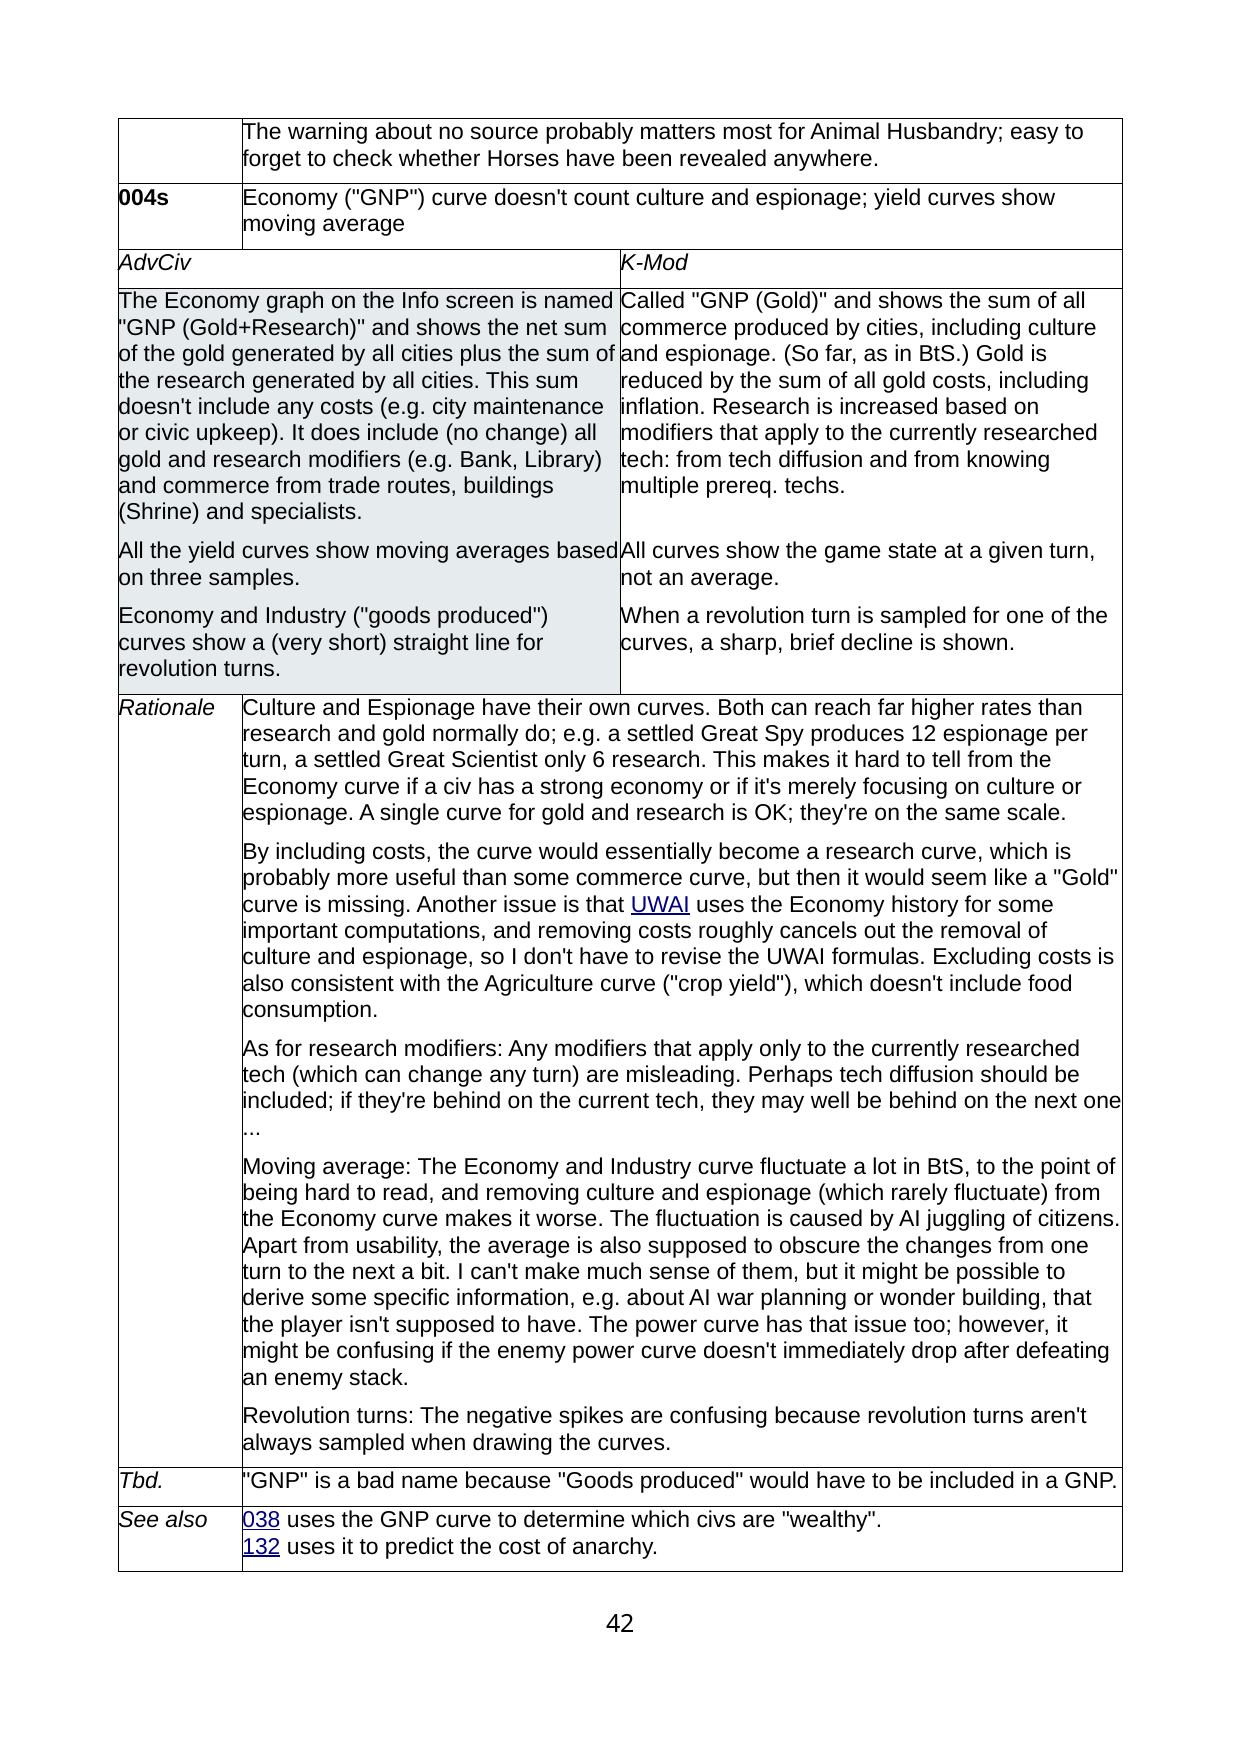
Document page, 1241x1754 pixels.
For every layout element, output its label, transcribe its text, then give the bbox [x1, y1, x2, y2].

table_cell The warning about no source probably matters most for Animal Husbandry; easy to forget to check whether Horses have been revealed anywhere. [243, 119, 1122, 183]
table_cell See also [119, 1507, 242, 1571]
table_cell Called "GNP (Gold)" and shows the sum of all commerce produced by cities, including culture and espionage. (So far, as in BtS.) Gold is reduced by the sum of all gold costs, including inflation. Research is increased based on modifiers that apply to the currently researched tech: from tech diffusion and from knowing multiple prereq. techs. All curves show the game state at a given turn, not an average. When a revolution turn is sampled for one of the curves, a sharp, brief decline is shown. [621, 289, 1122, 694]
table_cell Economy ("GNP") curve doesn't count culture and espionage; yield curves show moving average [243, 184, 1122, 248]
table_cell Rationale [119, 695, 242, 1467]
table_cell 038 uses the GNP curve to determine which civs are "wealthy". 132 uses it to predict the cost of anarchy. [243, 1507, 1122, 1571]
table_cell [119, 119, 242, 183]
table_cell Culture and Espionage have their own curves. Both can reach far higher rates than research and gold normally do; e.g. a settled Great Spy produces 12 espionage per turn, a settled Great Scientist only 6 research. This makes it hard to tell from the Economy curve if a civ has a strong economy or if it's merely focusing on culture or espionage. A single curve for gold and research is OK; they're on the same scale. By including costs, the curve would essentially become a research curve, which is probably more useful than some commerce curve, but then it would seem like a "Gold" curve is missing. Another issue is that UWAI uses the Economy history for some important computations, and removing costs roughly cancels out the removal of culture and espionage, so I don't have to revise the UWAI formulas. Excluding costs is also consistent with the Agriculture curve ("crop yield"), which doesn't include food consumption. As for research modifiers: Any modifiers that apply only to the currently researched tech (which can change any turn) are misleading. Perhaps tech diffusion should be included; if they're behind on the current tech, they may well be behind on the next one ... Moving average: The Economy and Industry curve fluctuate a lot in BtS, to the point of being hard to read, and removing culture and espionage (which rarely fluctuate) from the Economy curve makes it worse. The fluctuation is caused by AI juggling of citizens. Apart from usability, the average is also supposed to obscure the changes from one turn to the next a bit. I can't make much sense of them, but it might be possible to derive some specific information, e.g. about AI war planning or wonder building, that the player isn't supposed to have. The power curve has that issue too; however, it might be confusing if the enemy power curve doesn't immediately drop after defeating an enemy stack. Revolution turns: The negative spikes are confusing because revolution turns aren't always sampled when drawing the curves. [243, 695, 1122, 1467]
table_cell 004s [119, 184, 242, 248]
table_cell Tbd. [119, 1468, 242, 1506]
table_cell K-Mod [621, 250, 1122, 287]
table_cell AdvCiv [119, 250, 620, 287]
table_cell The Economy graph on the Info screen is named "GNP (Gold+Research)" and shows the net sum of the gold generated by all cities plus the sum of the research generated by all cities. This sum doesn't include any costs (e.g. city maintenance or civic upkeep). It does include (no change) all gold and research modifiers (e.g. Bank, Library) and commerce from trade routes, buildings (Shrine) and specialists. All the yield curves show moving averages based on three samples. Economy and Industry ("goods produced") curves show a (very short) straight line for revolution turns. [119, 289, 620, 694]
table_cell "GNP" is a bad name because "Goods produced" would have to be included in a GNP. [243, 1468, 1122, 1506]
